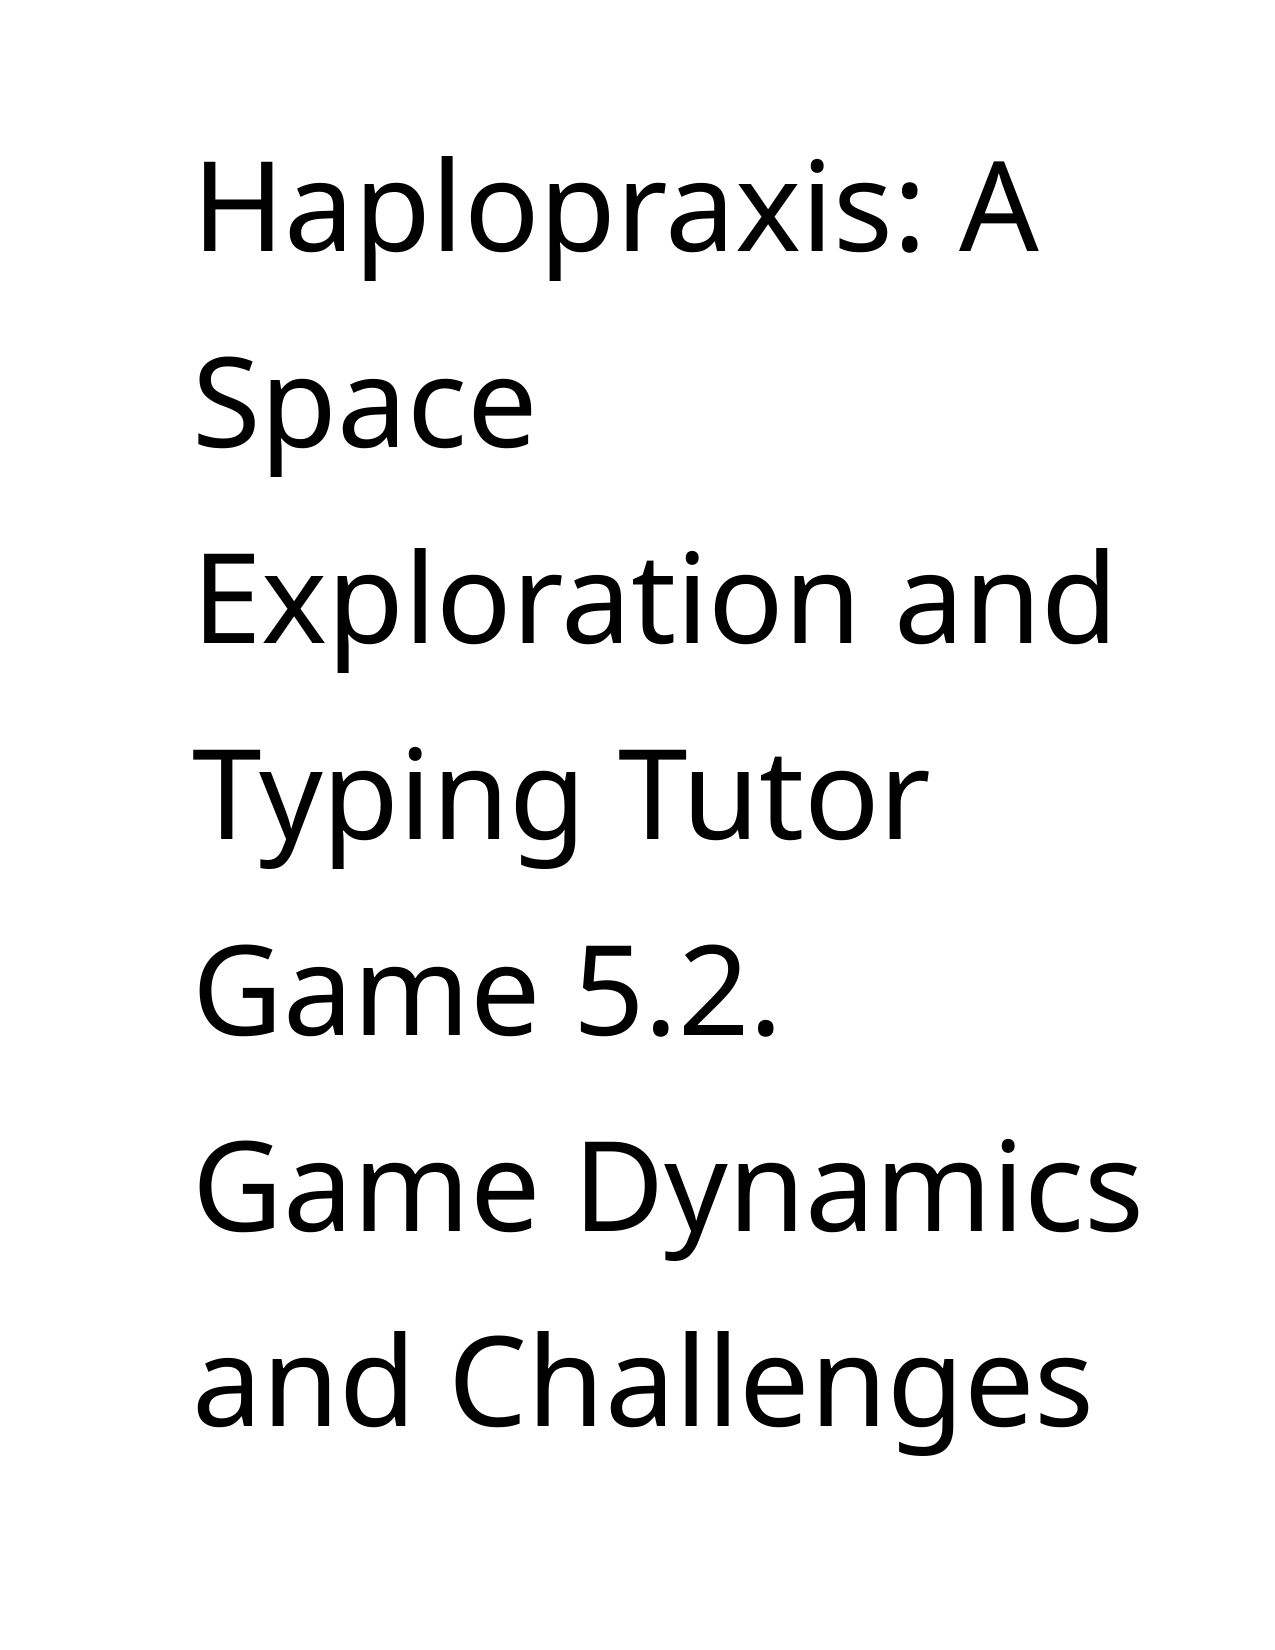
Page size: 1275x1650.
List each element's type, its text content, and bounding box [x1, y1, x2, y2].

list Haplopraxis: A Space Exploration and Typing Tutor Game 5.2. Game Dynamics and Challenges [162, 118, 1157, 1463]
